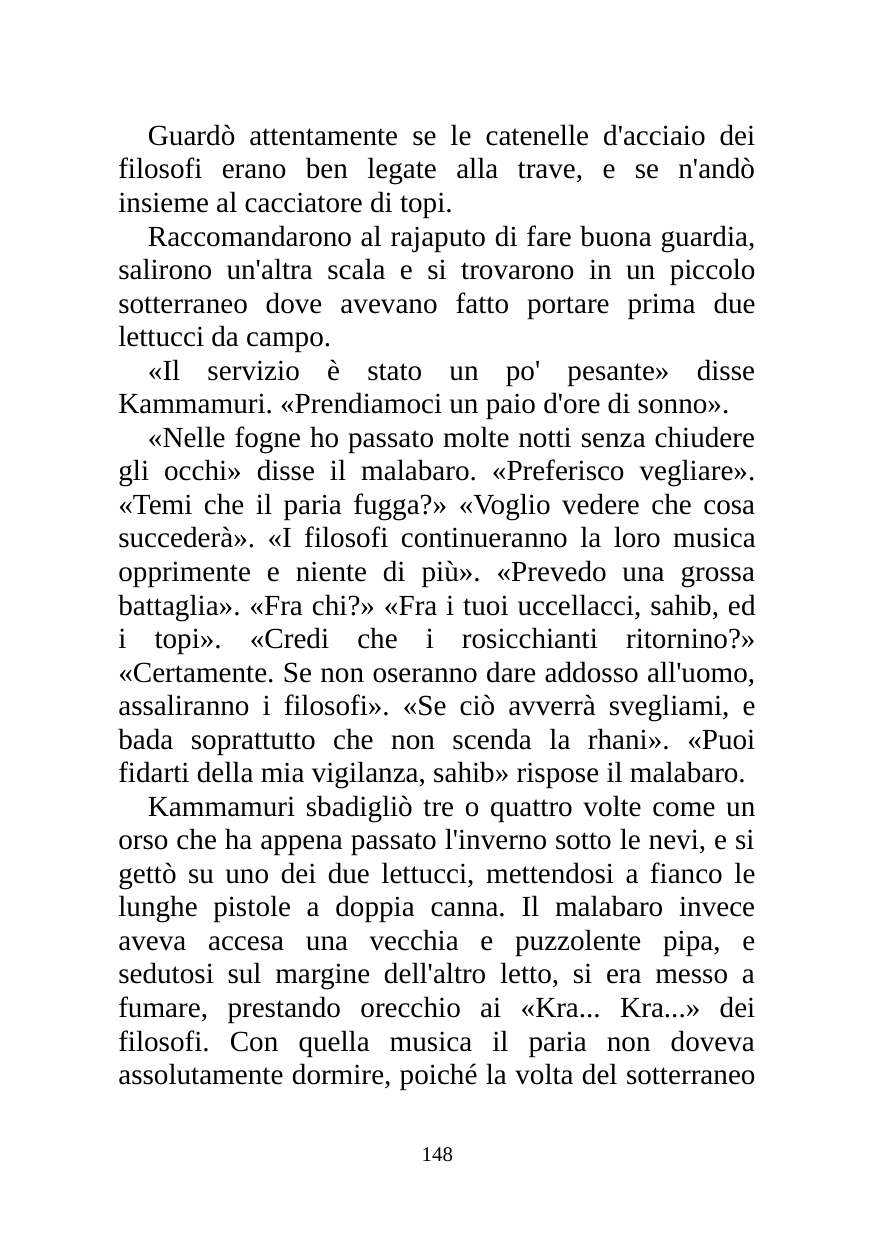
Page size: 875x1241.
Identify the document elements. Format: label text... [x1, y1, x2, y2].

text «Il servizio è stato un po' pesante» disse Kammamuri. «Prendiamoci un paio d'ore di sonno». [118, 353, 756, 420]
text Guardò attentamente se le catenelle d'acciaio dei filosofi erano ben legate alla trave, e se n'andò insieme al cacciatore di topi. [118, 118, 756, 219]
text Kammamuri sbadigliò tre o quattro volte come un orso che ha appena passato l'inverno sotto le nevi, e si gettò su uno dei due lettucci, mettendosi a fianco le lunghe pistole a doppia canna. Il malabaro invece aveva accesa una vecchia e puzzolente pipa, e sedutosi sul margine dell'altro letto, si era messo a fumare, prestando orecchio ai «Kra... Kra...» dei filosofi. Con quella musica il paria non doveva assolutamente dormire, poiché la volta del sotterraneo [118, 789, 756, 1091]
text Raccomandarono al rajaputo di fare buona guardia, salirono un'altra scala e si trovarono in un piccolo sotterraneo dove avevano fatto portare prima due lettucci da campo. [118, 219, 756, 353]
text «Nelle fogne ho passato molte notti senza chiudere gli occhi» disse il malabaro. «Preferisco vegliare». «Temi che il paria fugga?» «Voglio vedere che cosa succederà». «I filosofi continueranno la loro musica opprimente e niente di più». «Prevedo una grossa battaglia». «Fra chi?» «Fra i tuoi uccellacci, sahib, ed i topi». «Credi che i rosicchianti ritornino?» «Certamente. Se non oseranno dare addosso all'uomo, assaliranno i filosofi». «Se ciò avverrà svegliami, e bada soprattutto che non scenda la rhani». «Puoi fidarti della mia vigilanza, sahib» rispose il malabaro. [118, 420, 756, 789]
